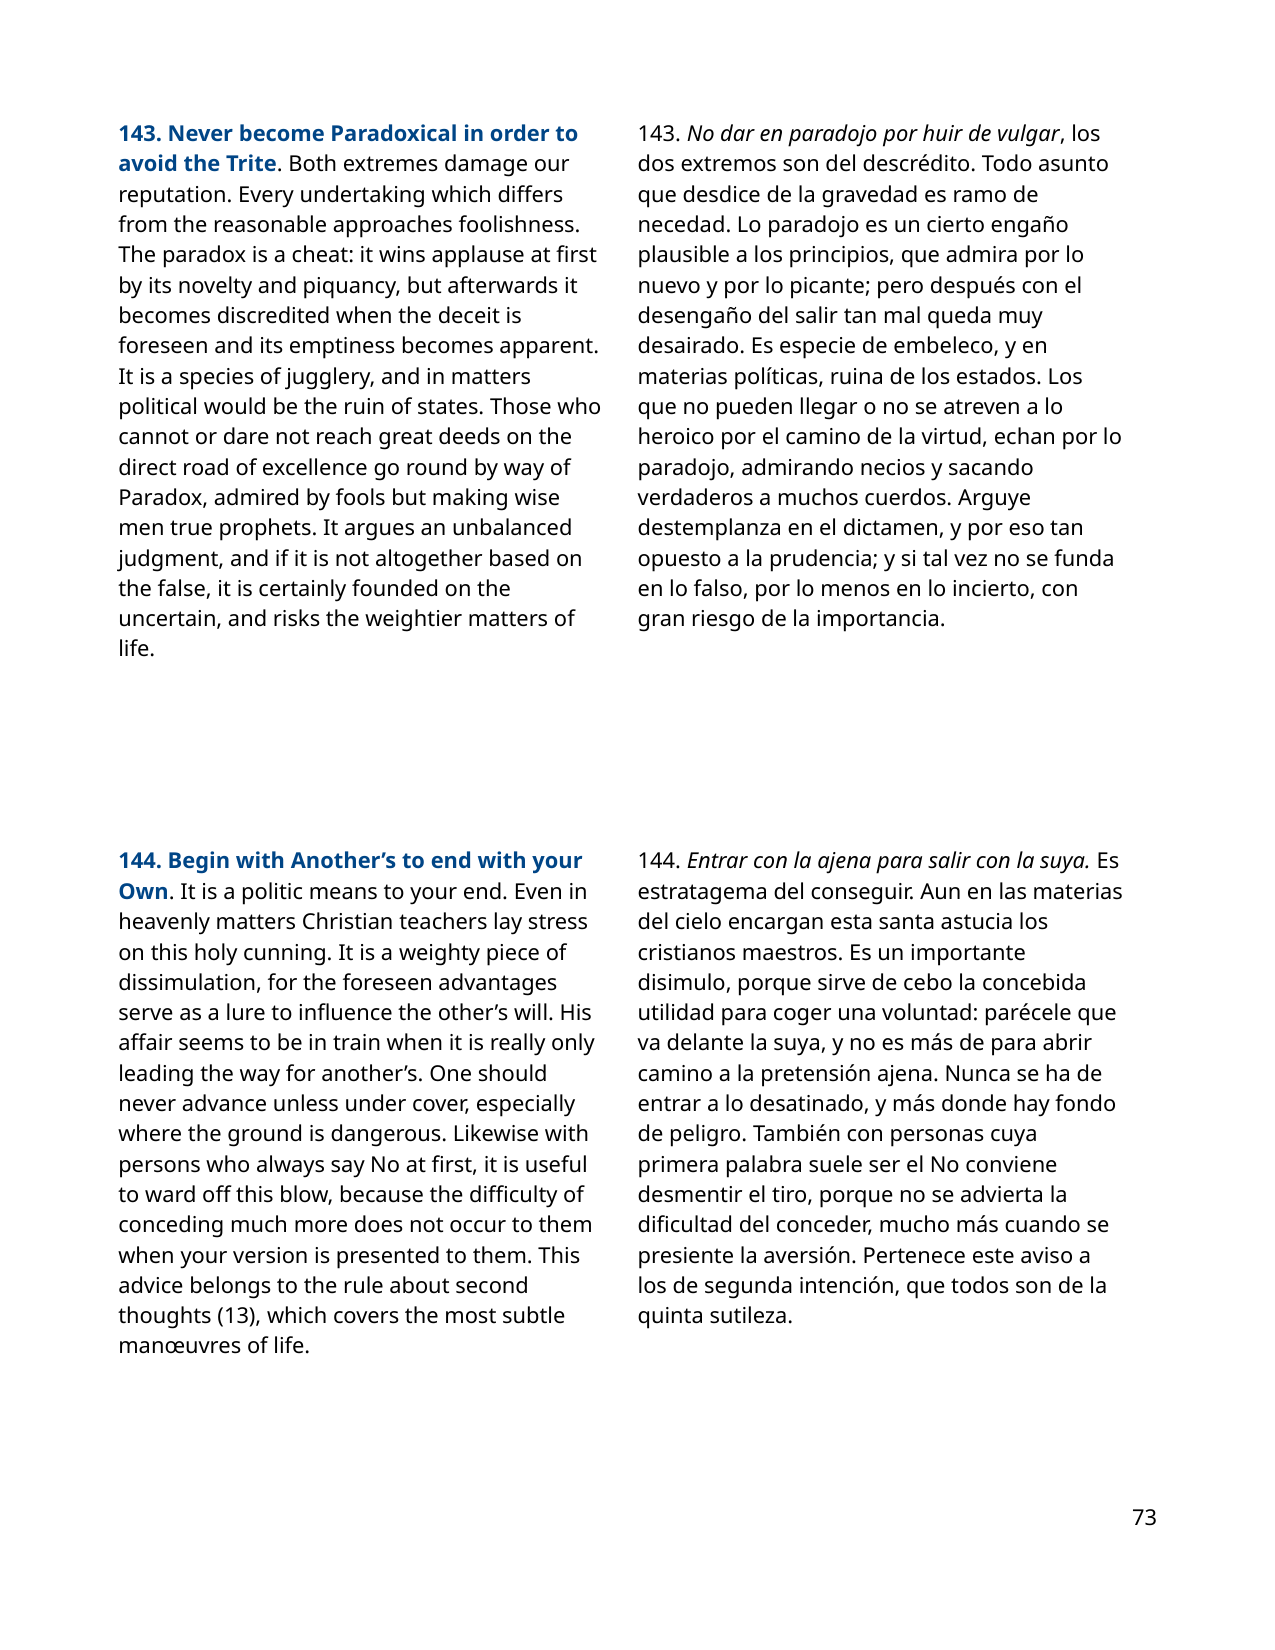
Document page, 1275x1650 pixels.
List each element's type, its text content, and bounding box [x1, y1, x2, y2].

table_cell 144. Begin with Another’s to end with your Own. It is a politic means to your end. Even in heavenly matters Christian teachers lay stress on this holy cunning. It is a weighty piece of dissimulation, for the foreseen advantages serve as a lure to influence the other’s will. His affair seems to be in train when it is really only leading the way for another’s. One should never advance unless under cover, especially where the ground is dangerous. Likewise with persons who always say No at first, it is useful to ward off this blow, because the difficulty of conceding much more does not occur to them when your version is presented to them. This advice belongs to the rule about second thoughts (13), which covers the most subtle manœuvres of life. [118, 846, 637, 1421]
table_cell 143. Never become Paradoxical in order to avoid the Trite. Both extremes damage our reputation. Every undertaking which differs from the reasonable approaches foolishness. The paradox is a cheat: it wins applause at first by its novelty and piquancy, but afterwards it becomes discredited when the deceit is foreseen and its emptiness becomes apparent. It is a species of jugglery, and in matters political would be the ruin of states. Those who cannot or dare not reach great deeds on the direct road of excellence go round by way of Paradox, admired by fools but making wise men true prophets. It argues an unbalanced judgment, and if it is not altogether based on the false, it is certainly founded on the uncertain, and risks the weightier matters of life. [118, 118, 637, 846]
table_cell 144. Entrar con la ajena para salir con la suya. Es estratagema del conseguir. Aun en las materias del cielo encargan esta santa astucia los cristianos maestros. Es un importante disimulo, porque sirve de cebo la concebida utilidad para coger una voluntad: parécele que va delante la suya, y no es más de para abrir camino a la pretensión ajena. Nunca se ha de entrar a lo desatinado, y más donde hay fondo de peligro. También con personas cuya primera palabra suele ser el No conviene desmentir el tiro, porque no se advierta la dificultad del conceder, mucho más cuando se presiente la aversión. Pertenece este aviso a los de segunda intención, que todos son de la quinta sutileza. [638, 846, 1157, 1421]
table_cell 143. No dar en paradojo por huir de vulgar, los dos extremos son del descrédito. Todo asunto que desdice de la gravedad es ramo de necedad. Lo paradojo es un cierto engaño plausible a los principios, que admira por lo nuevo y por lo picante; pero después con el desengaño del salir tan mal queda muy desairado. Es especie de embeleco, y en materias políticas, ruina de los estados. Los que no pueden llegar o no se atreven a lo heroico por el camino de la virtud, echan por lo paradojo, admirando necios y sacando verdaderos a muchos cuerdos. Arguye destemplanza en el dictamen, y por eso tan opuesto a la prudencia; y si tal vez no se funda en lo falso, por lo menos en lo incierto, con gran riesgo de la importancia. [638, 118, 1157, 846]
